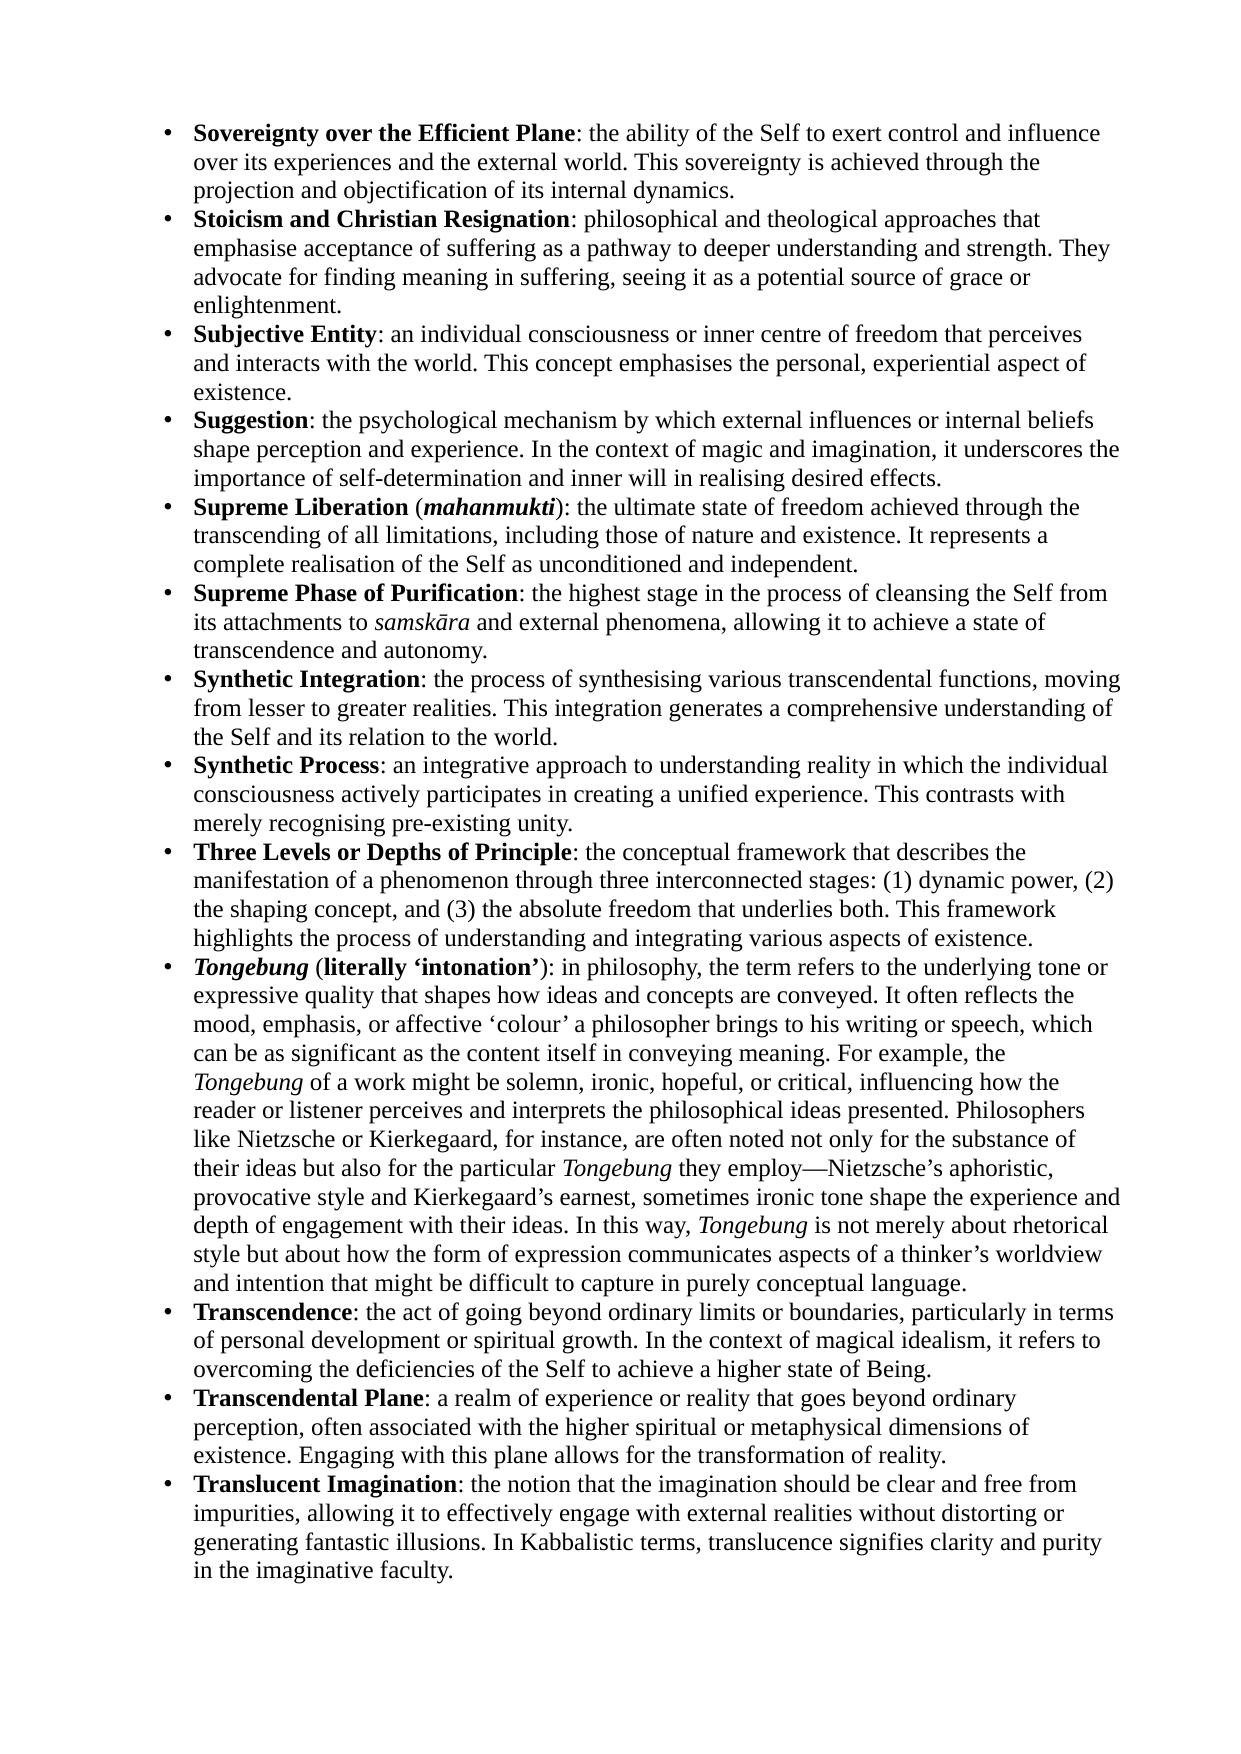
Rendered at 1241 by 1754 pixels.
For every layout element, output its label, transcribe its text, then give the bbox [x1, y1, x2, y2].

list Suggestion: the psychological mechanism by which external influences or internal beliefs shape perception and experience. In the context of magic and imagination, it underscores the importance of self-determination and inner will in realising desired effects. [164, 406, 1122, 492]
list Synthetic Integration: the process of synthesising various transcendental functions, moving from lesser to greater realities. This integration generates a comprehensive understanding of the Self and its relation to the world. [164, 664, 1122, 751]
list Supreme Phase of Purification: the highest stage in the process of cleansing the Self from its attachments to samskāra and external phenomena, allowing it to achieve a state of transcendence and autonomy. [164, 578, 1122, 664]
list Sovereignty over the Efficient Plane: the ability of the Self to exert control and influence over its experiences and the external world. This sovereignty is achieved through the projection and objectification of its internal dynamics. [164, 118, 1122, 204]
list Three Levels or Depths of Principle: the conceptual framework that describes the manifestation of a phenomenon through three interconnected stages: (1) dynamic power, (2) the shaping concept, and (3) the absolute freedom that underlies both. This framework highlights the process of understanding and integrating various aspects of existence. [164, 837, 1122, 952]
list Stoicism and Christian Resignation: philosophical and theological approaches that emphasise acceptance of suffering as a pathway to deeper understanding and strength. They advocate for finding meaning in suffering, seeing it as a potential source of grace or enlightenment. [164, 204, 1122, 319]
list Transcendence: the act of going beyond ordinary limits or boundaries, particularly in terms of personal development or spiritual growth. In the context of magical idealism, it refers to overcoming the deficiencies of the Self to achieve a higher state of Being. [164, 1297, 1122, 1383]
list Translucent Imagination: the notion that the imagination should be clear and free from impurities, allowing it to effectively engage with external realities without distorting or generating fantastic illusions. In Kabbalistic terms, translucence signifies clarity and purity in the imaginative faculty. [164, 1469, 1122, 1584]
list Supreme Liberation (mahanmukti): the ultimate state of freedom achieved through the transcending of all limitations, including those of nature and existence. It represents a complete realisation of the Self as unconditioned and independent. [164, 492, 1122, 578]
list Synthetic Process: an integrative approach to understanding reality in which the individual consciousness actively participates in creating a unified experience. This contrasts with merely recognising pre-existing unity. [164, 751, 1122, 837]
list Tongebung (literally ‘intonation’): in philosophy, the term refers to the underlying tone or expressive quality that shapes how ideas and concepts are conveyed. It often reflects the mood, emphasis, or affective ‘colour’ a philosopher brings to his writing or speech, which can be as significant as the content itself in conveying meaning. For example, the Tongebung of a work might be solemn, ironic, hopeful, or critical, influencing how the reader or listener perceives and interprets the philosophical ideas presented. Philosophers like Nietzsche or Kierkegaard, for instance, are often noted not only for the substance of their ideas but also for the particular Tongebung they employ—Nietzsche’s aphoristic, provocative style and Kierkegaard’s earnest, sometimes ironic tone shape the experience and depth of engagement with their ideas. In this way, Tongebung is not merely about rhetorical style but about how the form of expression communicates aspects of a thinker’s worldview and intention that might be difficult to capture in purely conceptual language. [164, 952, 1122, 1297]
list Transcendental Plane: a realm of experience or reality that goes beyond ordinary perception, often associated with the higher spiritual or metaphysical dimensions of existence. Engaging with this plane allows for the transformation of reality. [164, 1383, 1122, 1469]
list Subjective Entity: an individual consciousness or inner centre of freedom that perceives and interacts with the world. This concept emphasises the personal, experiential aspect of existence. [164, 319, 1122, 406]
